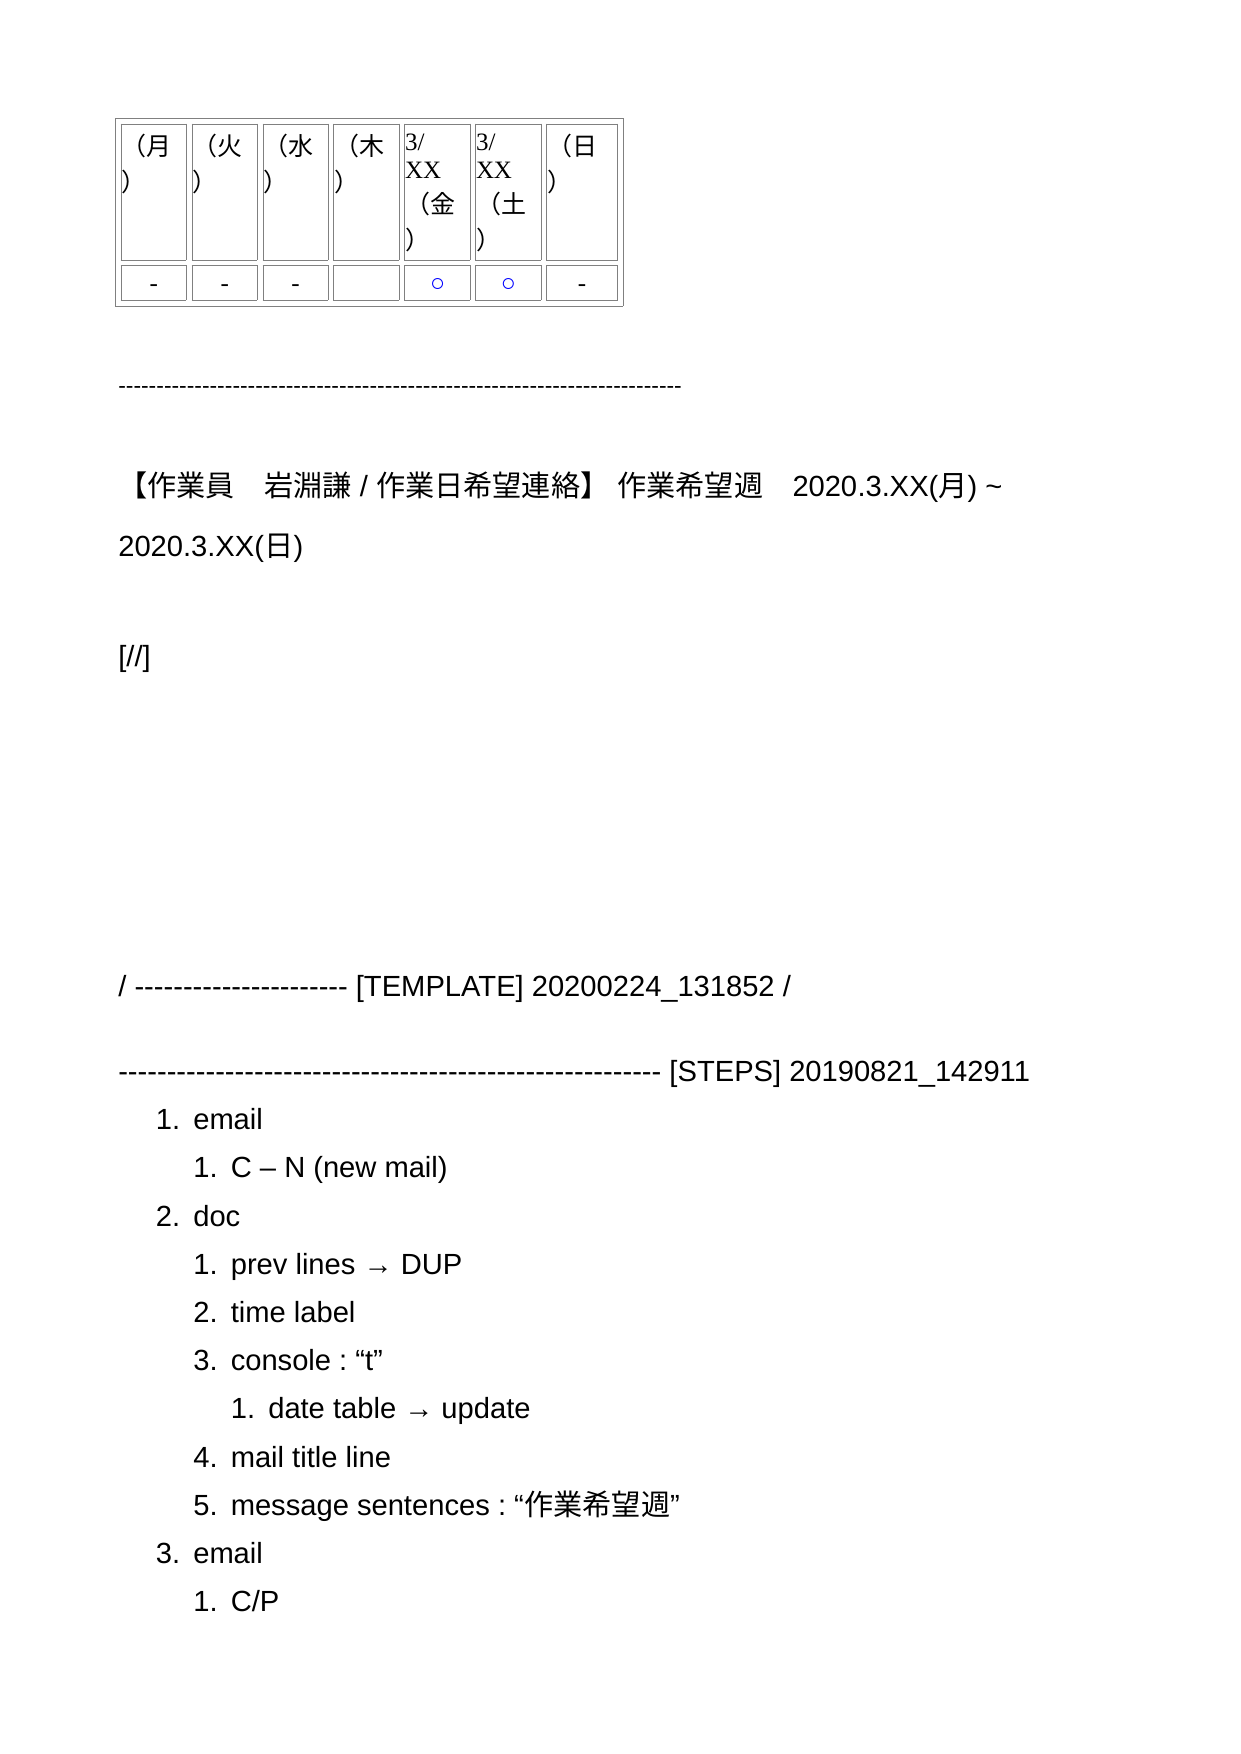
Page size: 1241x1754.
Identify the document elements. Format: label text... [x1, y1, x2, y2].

list console : “t” [193, 1343, 1122, 1377]
list C – N (new mail) [193, 1150, 1122, 1184]
list C/P [193, 1584, 1122, 1618]
table_cell - [547, 266, 617, 300]
list time label [193, 1295, 1122, 1329]
table_header （火） [189, 119, 260, 260]
table_header （水） [260, 119, 331, 260]
text 【作業員 岩淵謙 / 作業日希望連絡】 作業希望週 2020.3.XX(月) ~ 2020.3.XX(日) [118, 469, 1122, 562]
list mail title line [193, 1440, 1122, 1473]
list email [156, 1536, 1122, 1570]
list prev lines → DUP [193, 1247, 1122, 1280]
table_cell - [118, 260, 189, 300]
table_header 3/XX（金） [402, 119, 473, 260]
text -------------------------------------------------------- [STEPS] 20190821_142911 [118, 1054, 1122, 1087]
text -------------------------------------------------------------------------- [118, 372, 1122, 398]
table_cell - [260, 260, 331, 300]
table_cell - [122, 266, 186, 300]
table_cell - [189, 260, 260, 300]
table_cell - [264, 266, 328, 300]
table_header （日） [544, 119, 620, 260]
table_cell ○ [473, 260, 544, 300]
text / ---------------------- [TEMPLATE] 20200224_131852 / [118, 969, 1122, 1002]
list date table → update [231, 1392, 1122, 1425]
table_header （木） [331, 119, 402, 260]
table_cell - [544, 260, 620, 300]
table_cell [331, 260, 402, 300]
list doc [156, 1199, 1122, 1232]
table_header 3/XX（土） [473, 119, 544, 260]
text [//] [118, 639, 1122, 672]
table_cell ○ [402, 260, 473, 300]
table_cell [334, 266, 399, 300]
table_cell - [193, 266, 257, 300]
table_header （月） [118, 119, 189, 260]
list email [156, 1102, 1122, 1136]
list message sentences : “作業希望週” [193, 1488, 1122, 1522]
